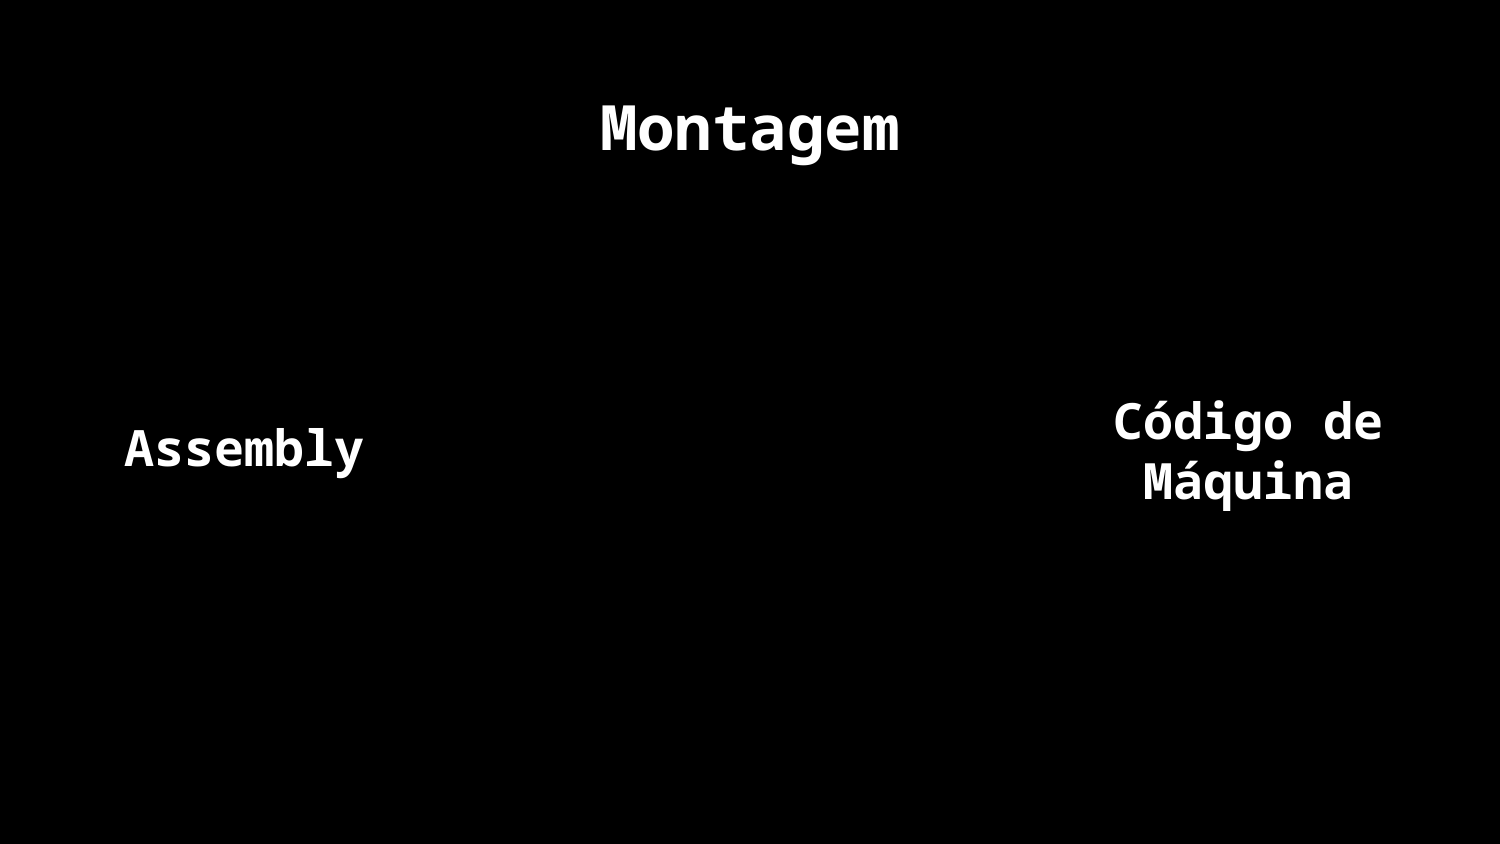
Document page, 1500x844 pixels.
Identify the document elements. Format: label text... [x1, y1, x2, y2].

title Assembly [90, 401, 399, 496]
title Montagem [90, 72, 1410, 167]
title Código de Máquina [1087, 374, 1410, 522]
